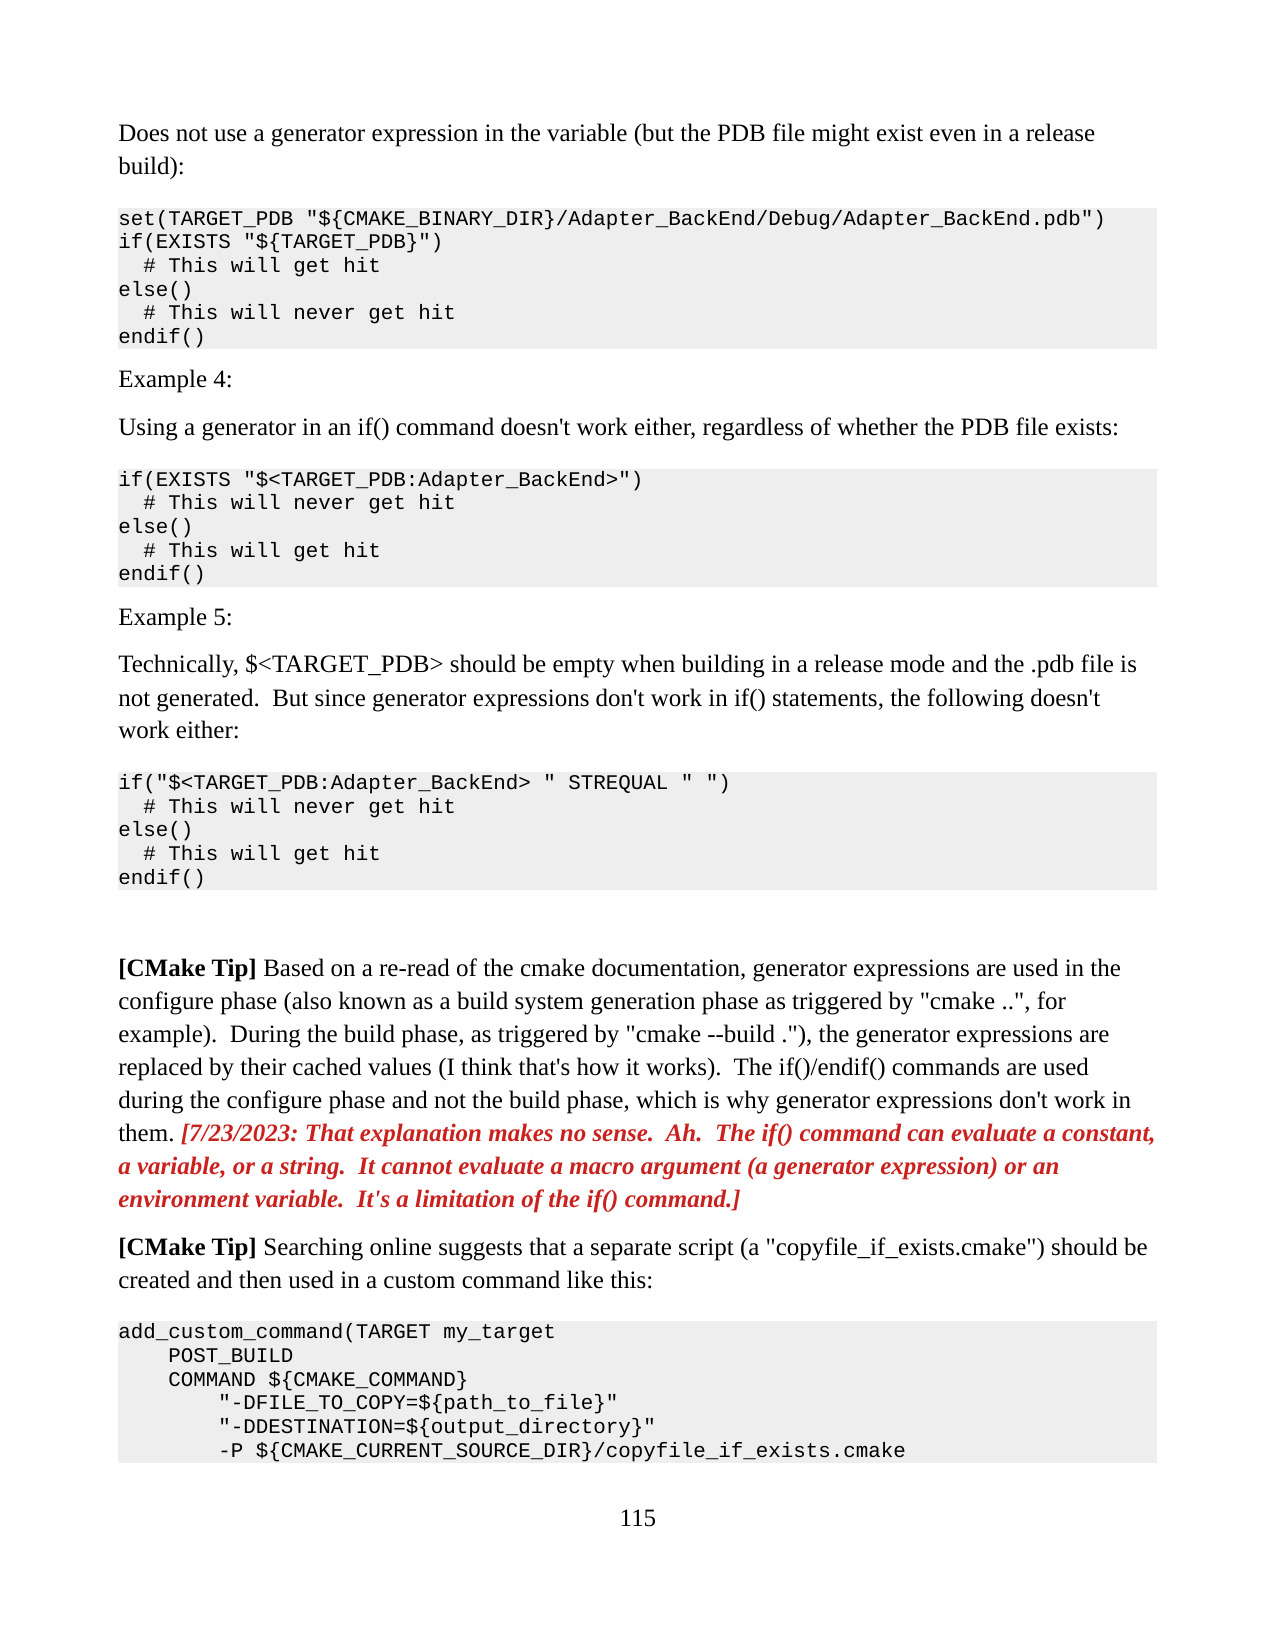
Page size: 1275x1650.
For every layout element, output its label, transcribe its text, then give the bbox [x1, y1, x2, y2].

text Example 5: [118, 602, 1157, 631]
text Does not use a generator expression in the variable (but the PDB file might exist even in a release build): [118, 118, 1157, 180]
text "-DDESTINATION=${output_directory}" [118, 1416, 1157, 1439]
text Example 4: [118, 364, 1157, 393]
text [CMake Tip] Searching online suggests that a separate script (a "copyfile_if_exists.cmake") should be created and then used in a custom command like this: [118, 1232, 1157, 1293]
text Technically, $<TARGET_PDB> should be empty when building in a release mode and the .pdb file is not generated. But since generator expressions don't work in if() statements, the following doesn't work either: [118, 649, 1157, 744]
text COMMAND ${CMAKE_COMMAND} [118, 1369, 1157, 1392]
text # This will get hit [118, 843, 1157, 867]
text # This will get hit [118, 540, 1157, 563]
text endif() [118, 326, 1157, 349]
text POST_BUILD [118, 1345, 1157, 1369]
text Using a generator in an if() command doesn't work either, regardless of whether the PDB file exists: [118, 412, 1157, 441]
text # This will never get hit [118, 492, 1157, 516]
text else() [118, 819, 1157, 843]
text endif() [118, 563, 1157, 587]
text if("$<TARGET_PDB:Adapter_BackEnd> " STREQUAL " ") [118, 772, 1157, 796]
text add_custom_command(TARGET my_target [118, 1321, 1157, 1345]
text set(TARGET_PDB "${CMAKE_BINARY_DIR}/Adapter_BackEnd/Debug/Adapter_BackEnd.pdb") [118, 208, 1157, 231]
text # This will get hit [118, 255, 1157, 279]
text -P ${CMAKE_CURRENT_SOURCE_DIR}/copyfile_if_exists.cmake [118, 1439, 1157, 1463]
text "-DFILE_TO_COPY=${path_to_file}" [118, 1392, 1157, 1416]
text if(EXISTS "${TARGET_PDB}") [118, 231, 1157, 255]
text if(EXISTS "$<TARGET_PDB:Adapter_BackEnd>") [118, 469, 1157, 492]
text endif() [118, 867, 1157, 890]
text # This will never get hit [118, 302, 1157, 326]
text # This will never get hit [118, 796, 1157, 819]
text else() [118, 516, 1157, 540]
text [CMake Tip] Based on a re-read of the cmake documentation, generator expressions are used in the configure phase (also known as a build system generation phase as triggered by "cmake ..", for example). During the build phase, as triggered by "cmake --build ."), the generator expressions are replaced by their cached values (I think that's how it works). The if()/endif() commands are used during the configure phase and not the build phase, which is why generator expressions don't work in them. [7/23/2023: That explanation makes no sense. Ah. The if() command can evaluate a constant, a variable, or a string. It cannot evaluate a macro argument (a generator expression) or an environment variable. It's a limitation of the if() command.] [118, 953, 1157, 1213]
text else() [118, 279, 1157, 302]
